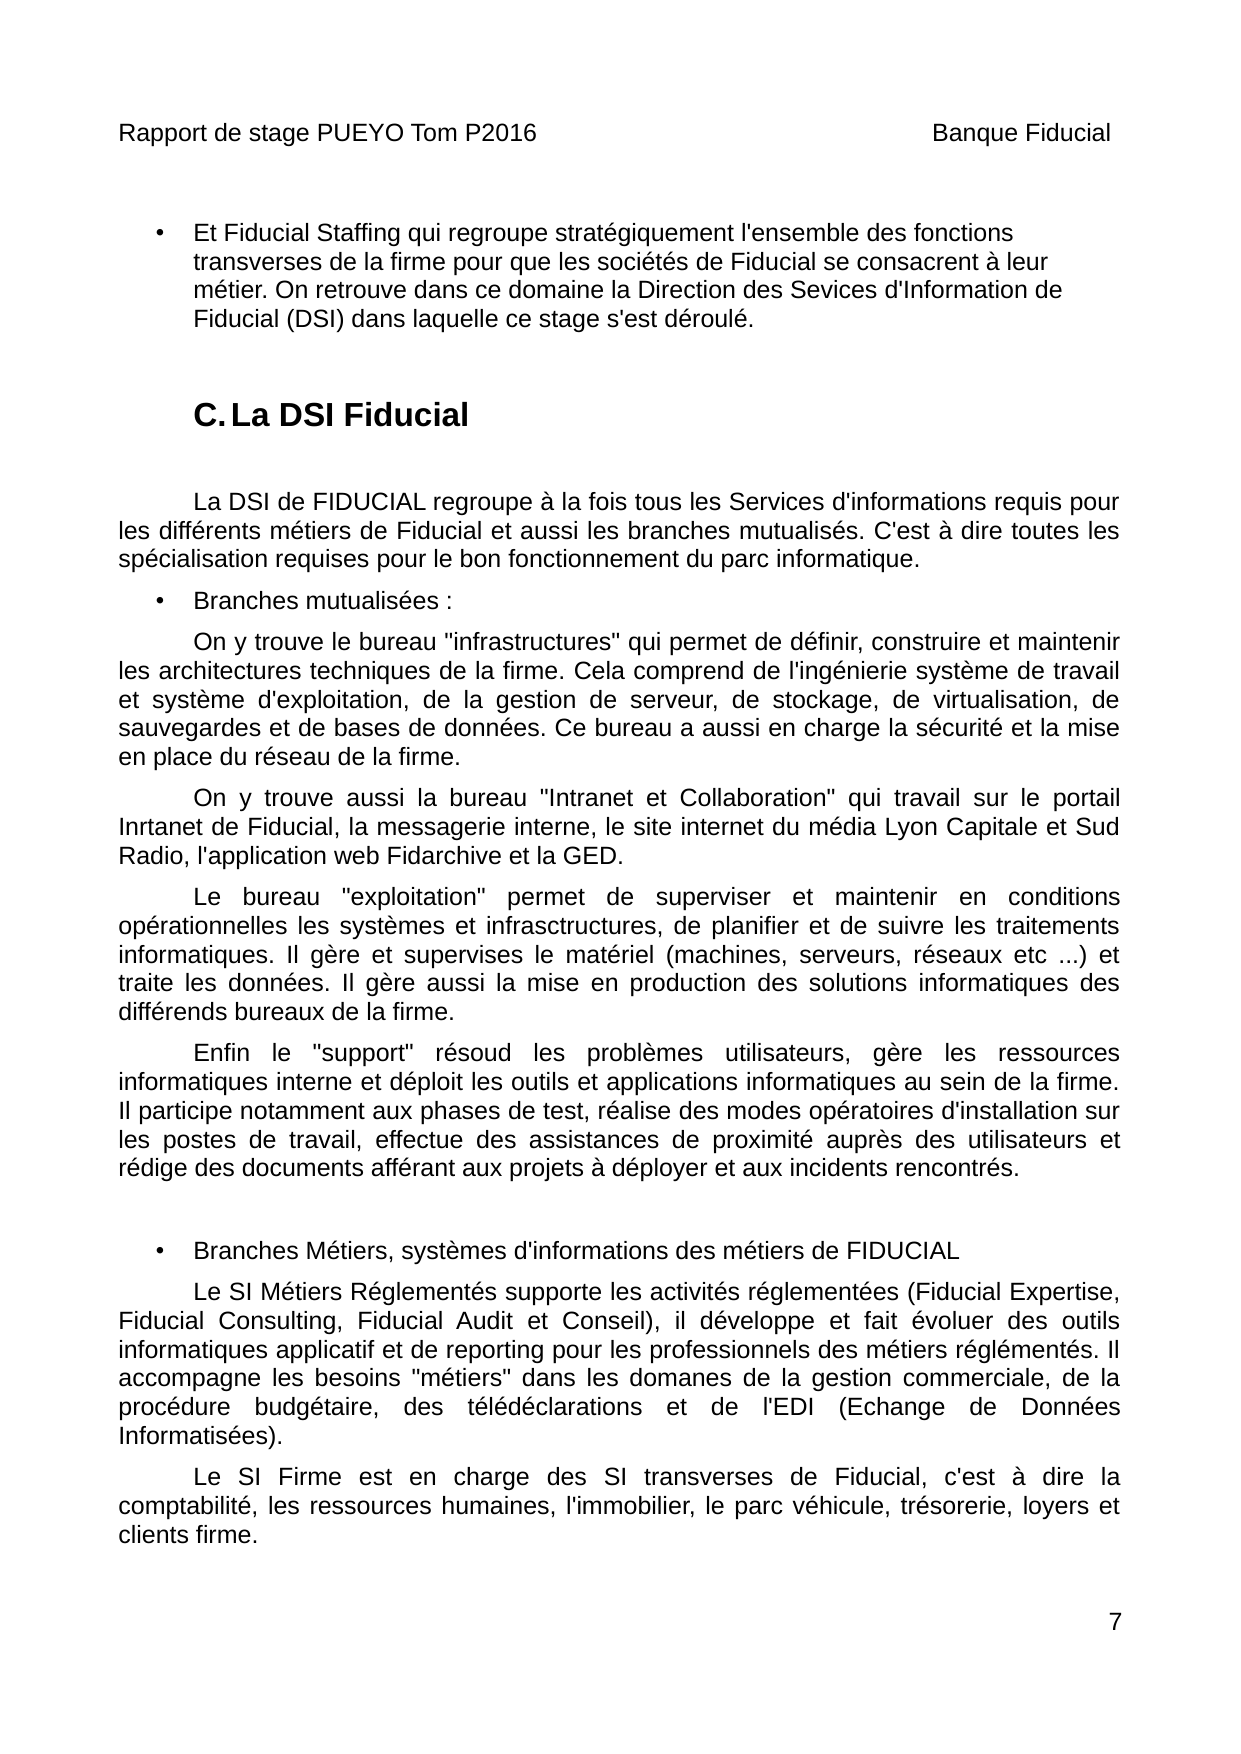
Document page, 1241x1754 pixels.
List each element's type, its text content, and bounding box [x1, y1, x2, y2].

text Le SI Métiers Réglementés supporte les activités réglementées (Fiducial Expertise, Fiducial Consulting, Fiducial Audit et Conseil), il développe et fait évoluer des outils informatiques applicatif et de reporting pour les professionnels des métiers réglémentés. Il accompagne les besoins "métiers" dans les domanes de la gestion commerciale, de la procédure budgétaire, des télédéclarations et de l'EDI (Echange de Données Informatisées). [118, 1277, 1122, 1450]
text On y trouve aussi la bureau "Intranet et Collaboration" qui travail sur le portail Inrtanet de Fiducial, la messagerie interne, le site internet du média Lyon Capitale et Sud Radio, l'application web Fidarchive et la GED. [118, 783, 1122, 869]
text Le SI Firme est en charge des SI transverses de Fiducial, c'est à dire la comptabilité, les ressources humaines, l'immobilier, le parc véhicule, trésorerie, loyers et clients firme. [118, 1462, 1122, 1548]
text La DSI de FIDUCIAL regroupe à la fois tous les Services d'informations requis pour les différents métiers de Fiducial et aussi les branches mutualisés. C'est à dire toutes les spécialisation requises pour le bon fonctionnement du parc informatique. [118, 487, 1122, 573]
subtitle La DSI Fiducial [193, 395, 1122, 433]
list Branches Métiers, systèmes d'informations des métiers de FIDUCIAL [156, 1236, 1122, 1265]
text On y trouve le bureau "infrastructures" qui permet de définir, construire et maintenir les architectures techniques de la firme. Cela comprend de l'ingénierie système de travail et système d'exploitation, de la gestion de serveur, de stockage, de virtualisation, de sauvegardes et de bases de données. Ce bureau a aussi en charge la sécurité et la mise en place du réseau de la firme. [118, 627, 1122, 771]
text Le bureau "exploitation" permet de superviser et maintenir en conditions opérationnelles les systèmes et infrasctructures, de planifier et de suivre les traitements informatiques. Il gère et supervises le matériel (machines, serveurs, réseaux etc ...) et traite les données. Il gère aussi la mise en production des solutions informatiques des différends bureaux de la firme. [118, 882, 1122, 1026]
text Enfin le "support" résoud les problèmes utilisateurs, gère les ressources informatiques interne et déploit les outils et applications informatiques au sein de la firme. Il participe notamment aux phases de test, réalise des modes opératoires d'installation sur les postes de travail, effectue des assistances de proximité auprès des utilisateurs et rédige des documents afférant aux projets à déployer et aux incidents rencontrés. [118, 1038, 1122, 1182]
list Et Fiducial Staffing qui regroupe stratégiquement l'ensemble des fonctions transverses de la firme pour que les sociétés de Fiducial se consacrent à leur métier. On retrouve dans ce domaine la Direction des Sevices d'Information de Fiducial (DSI) dans laquelle ce stage s'est déroulé. [156, 218, 1122, 333]
list Branches mutualisées : [156, 586, 1122, 614]
